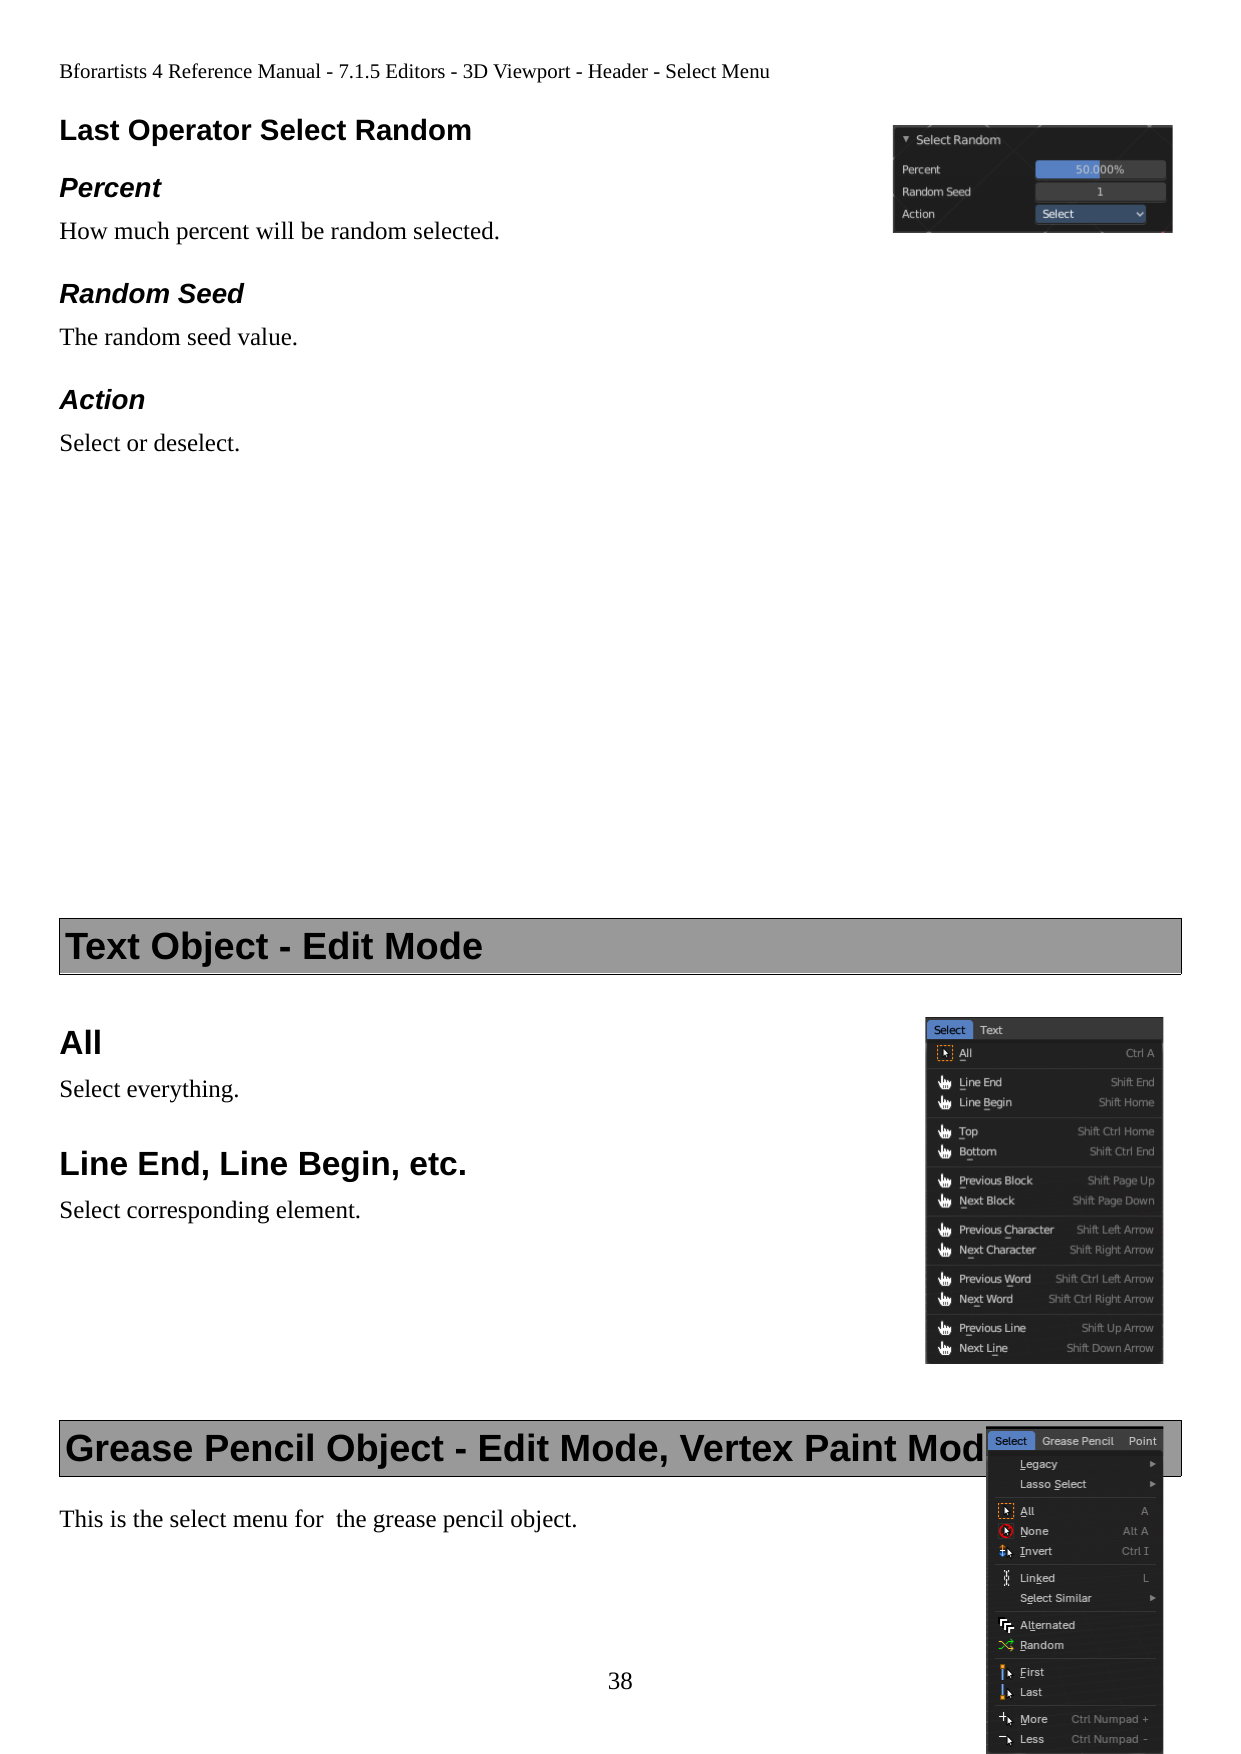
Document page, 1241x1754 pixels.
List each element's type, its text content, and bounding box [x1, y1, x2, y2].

text Select everything. [59, 1074, 925, 1103]
text The random seed value. [59, 322, 1181, 350]
picture [892, 125, 1173, 233]
text [1164, 1074, 1181, 1103]
subtitle Random Seed [59, 277, 1181, 309]
subtitle Action [59, 383, 1181, 415]
table_header Grease Pencil Object - Edit Mode, Vertex Paint Mode [60, 1421, 1181, 1476]
picture [986, 1426, 1164, 1754]
text Select or deselect. [59, 428, 1181, 456]
subtitle [1164, 1023, 1181, 1062]
text How much percent will be random selected. [59, 216, 1181, 244]
text Select corresponding element. [59, 1195, 925, 1224]
subtitle [1164, 1144, 1181, 1183]
text This is the select menu for the grease pencil object. [59, 1504, 986, 1533]
picture [925, 1017, 1164, 1364]
subtitle Percent [59, 171, 892, 203]
subtitle [1173, 171, 1181, 203]
subtitle All [59, 1023, 925, 1062]
subtitle Last Operator Select Random [59, 113, 1181, 146]
table_header Text Object - Edit Mode [60, 919, 1181, 973]
subtitle Line End, Line Begin, etc. [59, 1144, 925, 1183]
